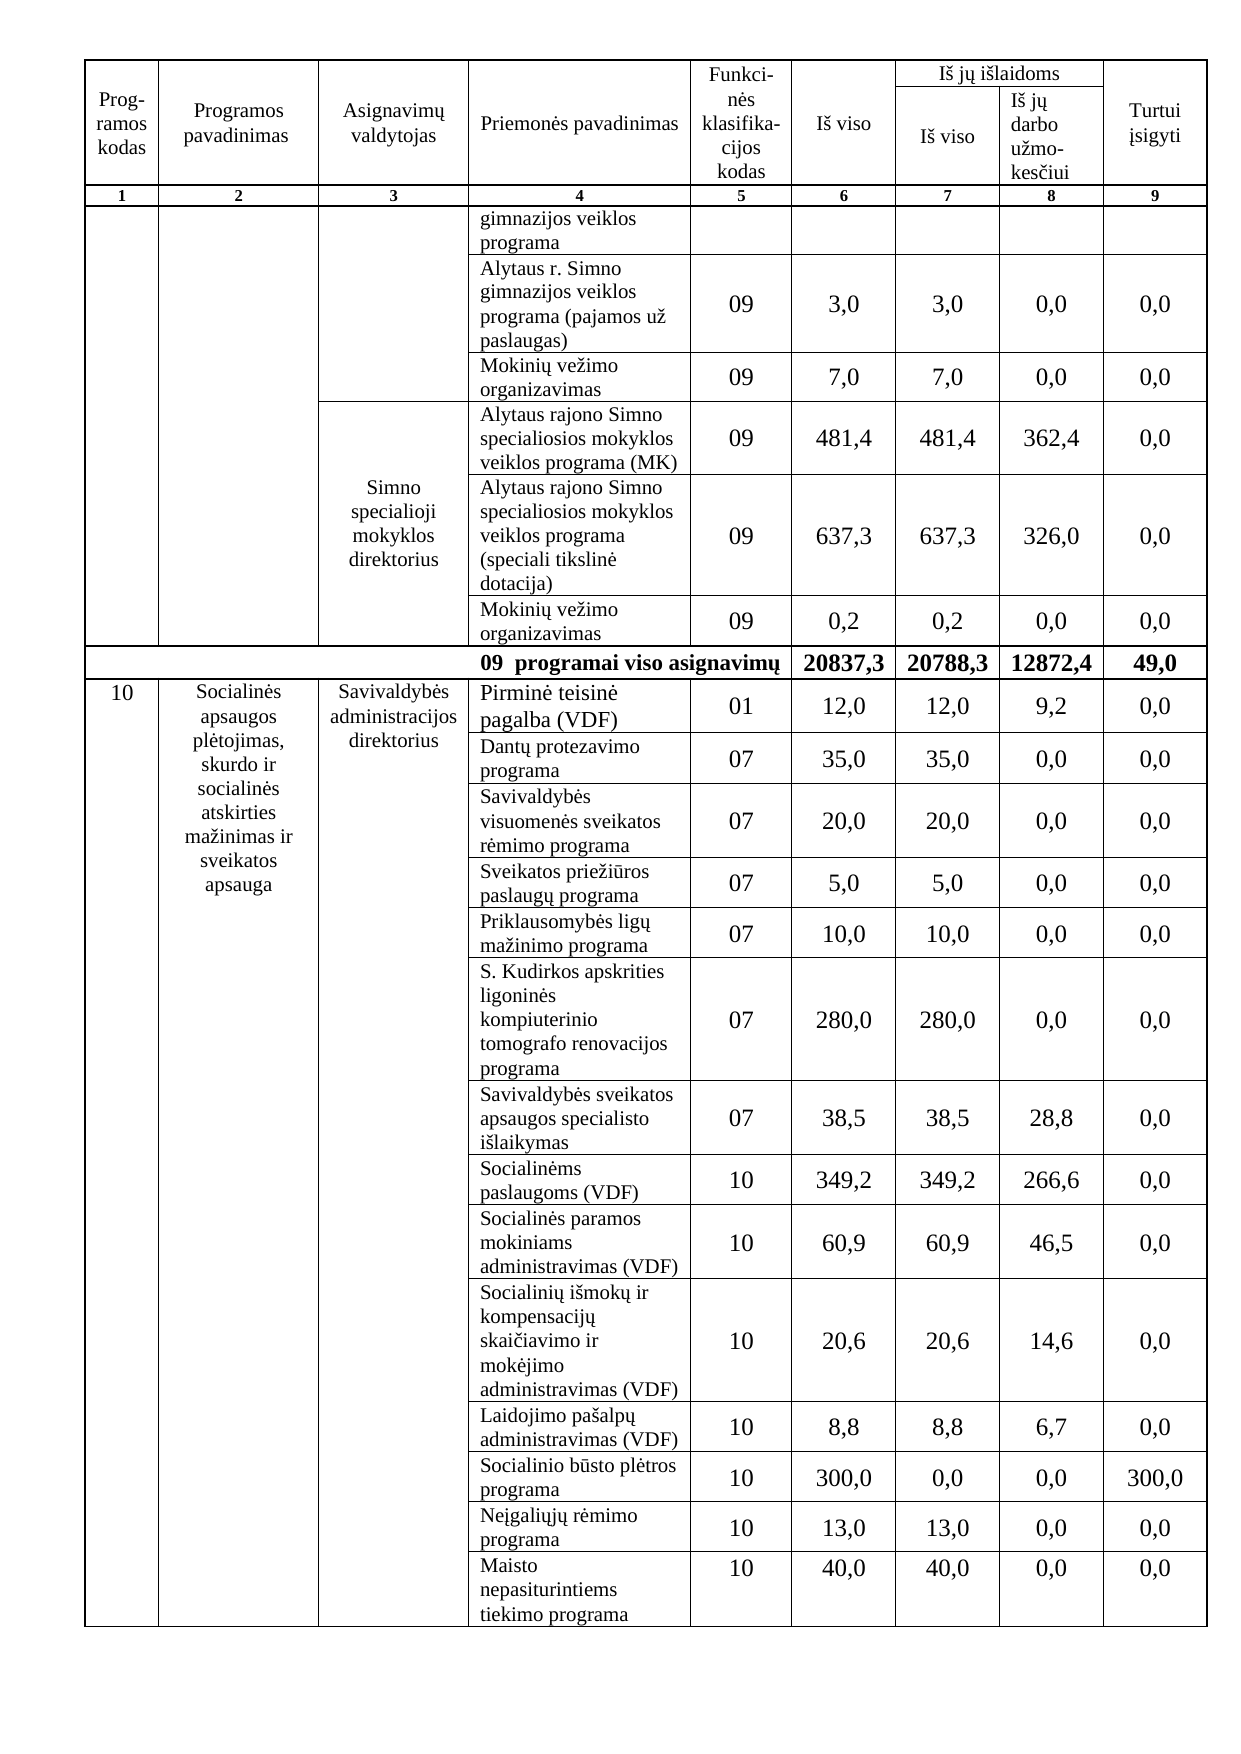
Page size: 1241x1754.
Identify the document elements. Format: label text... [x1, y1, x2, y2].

table_cell Socialinės paramos mokiniams administravimas (VDF) [469, 1205, 690, 1278]
table_cell Dantų protezavimo programa [469, 733, 690, 782]
table_header Asignavimų valdytojas [319, 61, 468, 184]
table_cell 10 [86, 680, 158, 1626]
table_cell Savivaldybės administracijos direktorius [319, 680, 468, 1626]
table_cell 0,0 [1104, 1502, 1206, 1551]
table_cell 280,0 [896, 958, 999, 1079]
table_cell Iš viso [896, 87, 999, 184]
table_cell Alytaus r. Simno gimnazijos veiklos programa (pajamos už paslaugas) [469, 255, 690, 352]
table_header Funkci-nės klasifika-cijos kodas [691, 61, 791, 184]
table_cell 0,0 [1104, 596, 1206, 644]
table_header Priemonės pavadinimas [469, 61, 690, 184]
table_cell 0,0 [896, 1452, 999, 1501]
table_cell 3,0 [792, 255, 895, 352]
table_cell 0,0 [1104, 353, 1206, 401]
table_cell 0,0 [1000, 1502, 1103, 1551]
table_cell 40,0 [896, 1552, 999, 1626]
table_cell 0,0 [1104, 858, 1206, 907]
table_cell 0,0 [1000, 908, 1103, 957]
table_cell 01 [691, 680, 791, 732]
table_cell 0,0 [1104, 1402, 1206, 1451]
table_cell 8,8 [792, 1402, 895, 1451]
table_cell Laidojimo pašalpų administravimas (VDF) [469, 1402, 690, 1451]
table_cell 637,3 [792, 475, 895, 595]
table_cell 349,2 [896, 1155, 999, 1204]
table_cell 3,0 [896, 255, 999, 352]
table_cell 0,0 [1104, 1205, 1206, 1278]
table_cell [1000, 207, 1103, 254]
table_cell 10 [691, 1205, 791, 1278]
table_cell 10 [691, 1452, 791, 1501]
table_cell 362,4 [1000, 402, 1103, 474]
table_cell 09 programai viso asignavimų [86, 647, 791, 677]
table_cell 28,8 [1000, 1081, 1103, 1154]
table_cell 07 [691, 733, 791, 782]
table_cell 12872,4 [1000, 647, 1103, 677]
table_cell 0,0 [1104, 402, 1206, 474]
table_cell [691, 207, 791, 254]
table_cell 0,0 [1104, 1279, 1206, 1401]
table_cell [792, 207, 895, 254]
table_cell Maisto nepasiturintiems tiekimo programa [469, 1552, 690, 1626]
table_cell 10 [691, 1402, 791, 1451]
table_cell 7,0 [896, 353, 999, 401]
table_cell Socialinėms paslaugoms (VDF) [469, 1155, 690, 1204]
table_cell 5,0 [792, 858, 895, 907]
table_cell 481,4 [896, 402, 999, 474]
table_cell S. Kudirkos apskrities ligoninės kompiuterinio tomografo renovacijos programa [469, 958, 690, 1079]
table_cell 20,6 [896, 1279, 999, 1401]
table_cell 0,0 [1104, 958, 1206, 1079]
table_cell 0,2 [792, 596, 895, 644]
table_cell 0,0 [1000, 858, 1103, 907]
table_cell Priklausomybės ligų mažinimo programa [469, 908, 690, 957]
table_cell 0,0 [1000, 1552, 1103, 1626]
table_cell 10,0 [792, 908, 895, 957]
table_cell 0,0 [1104, 908, 1206, 957]
table_cell 4 [469, 186, 690, 205]
table_cell 266,6 [1000, 1155, 1103, 1204]
table_cell Neįgaliųjų rėmimo programa [469, 1502, 690, 1551]
table_cell 09 [691, 596, 791, 644]
table_cell 8,8 [896, 1402, 999, 1451]
table_cell 5 [691, 186, 791, 205]
table_cell Socialinių išmokų ir kompensacijų skaičiavimo ir mokėjimo administravimas (VDF) [469, 1279, 690, 1401]
table_cell 0,2 [896, 596, 999, 644]
table_cell 20,6 [792, 1279, 895, 1401]
table_cell 300,0 [792, 1452, 895, 1501]
table_cell 09 [691, 255, 791, 352]
table_cell [86, 207, 158, 644]
table_cell 14,6 [1000, 1279, 1103, 1401]
table_cell 0,0 [1104, 784, 1206, 857]
table_cell 07 [691, 784, 791, 857]
table_cell 10,0 [896, 908, 999, 957]
table_cell 0,0 [1104, 255, 1206, 352]
table_cell 20788,3 [896, 647, 999, 677]
table_cell 35,0 [896, 733, 999, 782]
table_cell Sveikatos priežiūros paslaugų programa [469, 858, 690, 907]
table_cell 07 [691, 1081, 791, 1154]
table_cell [319, 207, 468, 401]
table_cell [159, 207, 318, 644]
table_cell 280,0 [792, 958, 895, 1079]
table_cell 6,7 [1000, 1402, 1103, 1451]
table_cell Pirminė teisinė pagalba (VDF) [469, 680, 690, 732]
table_header Programos pavadinimas [159, 61, 318, 184]
table_cell Socialinio būsto plėtros programa [469, 1452, 690, 1501]
table_cell 9,2 [1000, 680, 1103, 732]
table_cell 0,0 [1000, 353, 1103, 401]
table_cell 5,0 [896, 858, 999, 907]
table_cell Mokinių vežimo organizavimas [469, 353, 690, 401]
table_cell Alytaus rajono Simno specialiosios mokyklos veiklos programa (MK) [469, 402, 690, 474]
table_cell 12,0 [896, 680, 999, 732]
table_cell 349,2 [792, 1155, 895, 1204]
table_cell 8 [1000, 186, 1103, 205]
table_cell 6 [792, 186, 895, 205]
table_cell 10 [691, 1552, 791, 1626]
table_cell 481,4 [792, 402, 895, 474]
table_cell 10 [691, 1279, 791, 1401]
table_cell 20,0 [896, 784, 999, 857]
table_cell 40,0 [792, 1552, 895, 1626]
table_cell 0,0 [1104, 733, 1206, 782]
table_cell [1104, 207, 1206, 254]
table_cell 10 [691, 1155, 791, 1204]
table_cell 0,0 [1104, 680, 1206, 732]
table_cell 38,5 [792, 1081, 895, 1154]
table_cell Socialinės apsaugos plėtojimas, skurdo ir socialinės atskirties mažinimas ir sveikatos apsauga [159, 680, 318, 1626]
table_cell 0,0 [1104, 1081, 1206, 1154]
table_cell Savivaldybės sveikatos apsaugos specialisto išlaikymas [469, 1081, 690, 1154]
table_cell 0,0 [1000, 958, 1103, 1079]
table_cell Simno specialioji mokyklos direktorius [319, 402, 468, 644]
table_cell 13,0 [896, 1502, 999, 1551]
table_cell 7 [896, 186, 999, 205]
table_cell 07 [691, 858, 791, 907]
table_cell 20,0 [792, 784, 895, 857]
table_cell 0,0 [1104, 1155, 1206, 1204]
table_cell 09 [691, 475, 791, 595]
table_cell [896, 207, 999, 254]
table_cell 300,0 [1104, 1452, 1206, 1501]
table_cell 0,0 [1000, 784, 1103, 857]
table_cell 7,0 [792, 353, 895, 401]
table_cell 637,3 [896, 475, 999, 595]
table_header Iš viso [792, 61, 895, 184]
table_cell Savivaldybės visuomenės sveikatos rėmimo programa [469, 784, 690, 857]
table_cell 1 [86, 186, 158, 205]
table_cell 13,0 [792, 1502, 895, 1551]
table_cell 10 [691, 1502, 791, 1551]
table_cell 35,0 [792, 733, 895, 782]
table_cell Mokinių vežimo organizavimas [469, 596, 690, 644]
table_cell 20837,3 [792, 647, 895, 677]
table_cell 0,0 [1104, 475, 1206, 595]
table_header Iš jų išlaidoms [896, 61, 1103, 86]
table_cell 46,5 [1000, 1205, 1103, 1278]
table_header Prog-ramos kodas [86, 61, 158, 184]
table_cell 0,0 [1000, 255, 1103, 352]
table_cell 0,0 [1000, 596, 1103, 644]
table_cell 38,5 [896, 1081, 999, 1154]
table_cell 0,0 [1104, 1552, 1206, 1626]
table_cell Iš jų darbo užmo-kesčiui [1000, 87, 1103, 184]
table_cell 9 [1104, 186, 1206, 205]
table_cell 2 [159, 186, 318, 205]
table_cell 49,0 [1104, 647, 1206, 677]
table_cell 326,0 [1000, 475, 1103, 595]
table_cell 12,0 [792, 680, 895, 732]
table_cell 07 [691, 958, 791, 1079]
table_cell 0,0 [1000, 1452, 1103, 1501]
table_cell gimnazijos veiklos programa [469, 207, 690, 254]
table_cell Alytaus rajono Simno specialiosios mokyklos veiklos programa (speciali tikslinė dotacija) [469, 475, 690, 595]
table_header Turtui įsigyti [1104, 61, 1206, 184]
table_cell 0,0 [1000, 733, 1103, 782]
table_cell 09 [691, 402, 791, 474]
table_cell 07 [691, 908, 791, 957]
table_cell 60,9 [792, 1205, 895, 1278]
table_cell 09 [691, 353, 791, 401]
table_cell 60,9 [896, 1205, 999, 1278]
table_cell 3 [319, 186, 468, 205]
